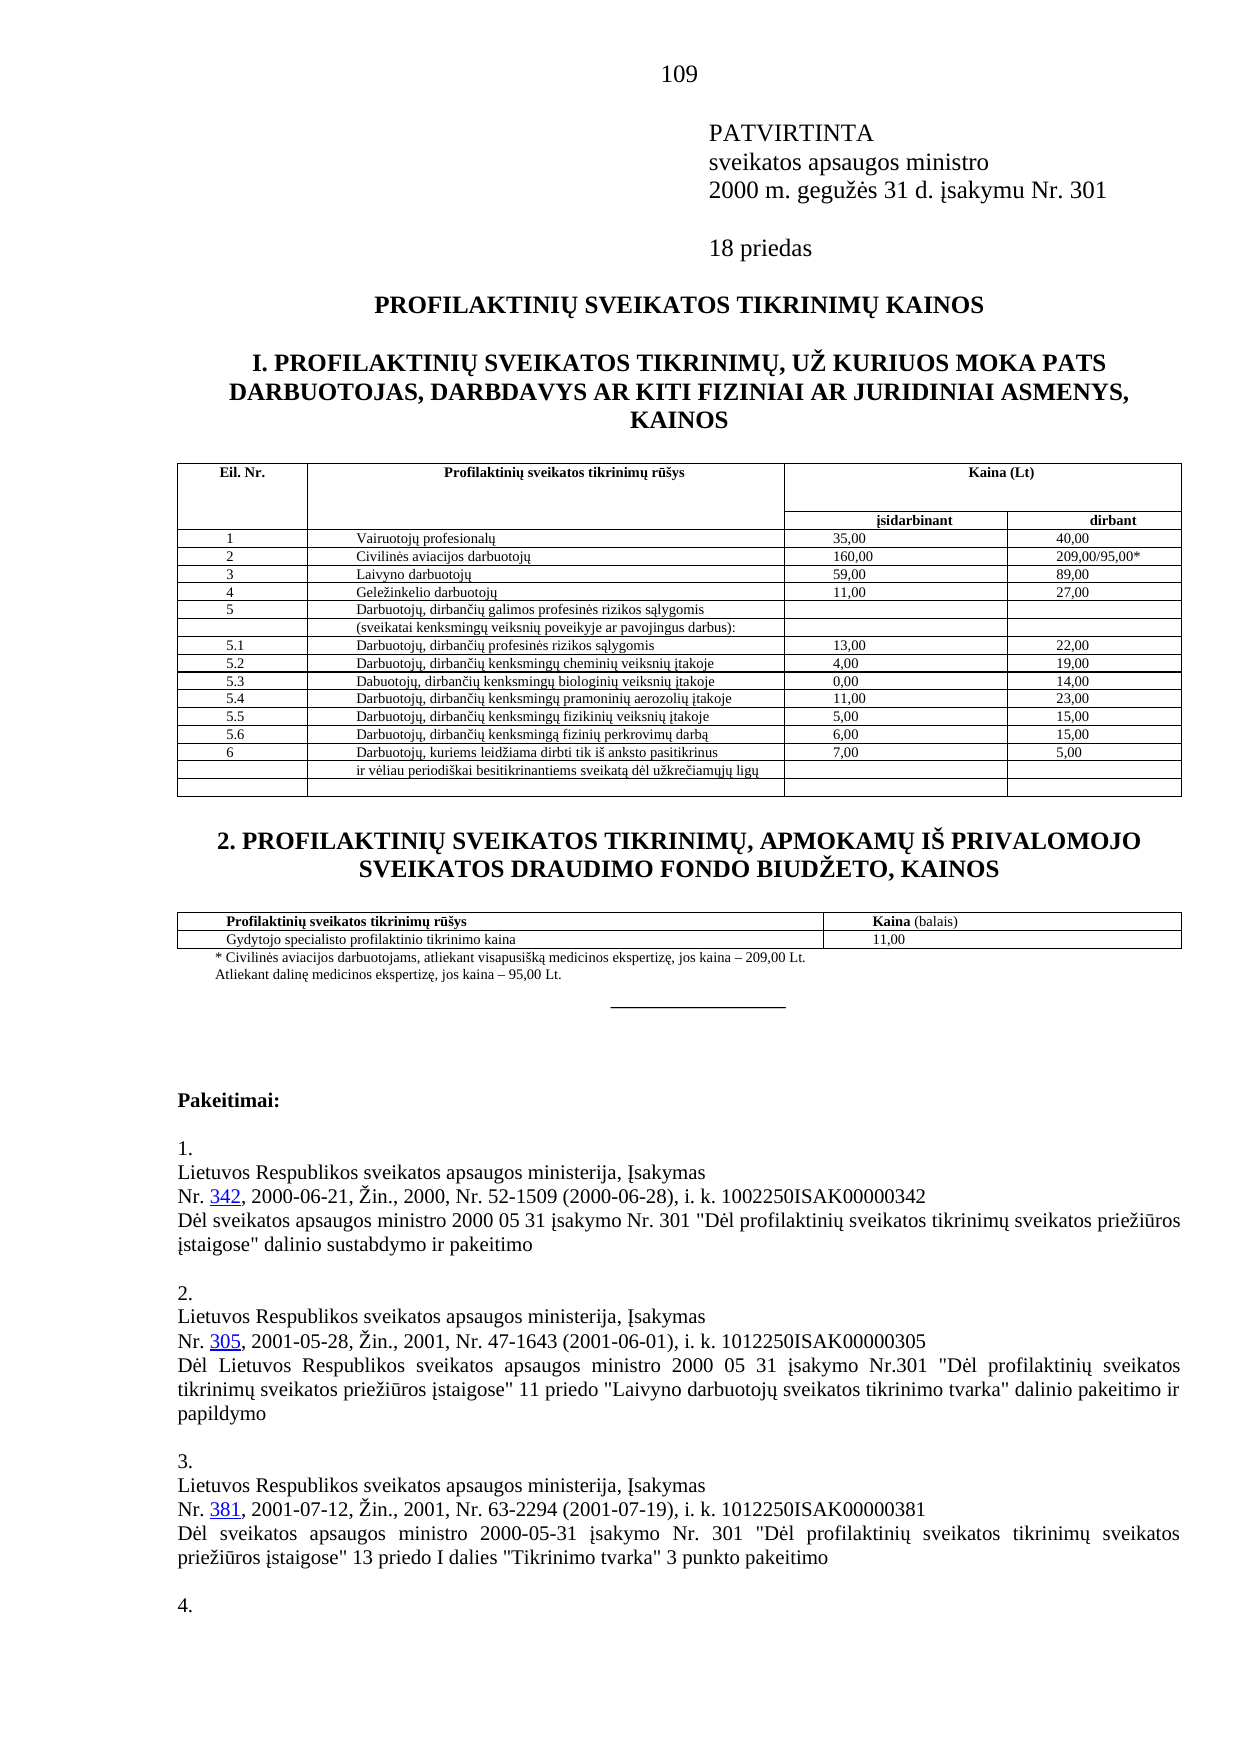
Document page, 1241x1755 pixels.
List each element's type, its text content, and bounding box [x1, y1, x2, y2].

table_cell Civilinės aviacijos darbuotojų [308, 548, 784, 564]
table_cell Darbuotojų, dirbančių profesinės rizikos sąlygomis [308, 637, 784, 653]
text PATVIRTINTA [709, 118, 1181, 147]
table_cell Darbuotojų, dirbančių kenksmingų cheminių veiksnių įtakoje [308, 655, 784, 671]
table_cell [785, 779, 1007, 796]
table_cell 209,00/95,00* [1008, 548, 1181, 564]
table_cell [178, 761, 307, 778]
table_cell 7,00 [785, 744, 1007, 760]
table_header Eil. Nr. [178, 464, 307, 529]
table_cell Darbuotojų, dirbančių kenksmingą fizinių perkrovimų darbą [308, 726, 784, 743]
text Atliekant dalinę medicinos ekspertizę, jos kaina – 95,00 Lt. [215, 966, 1181, 982]
table_cell Darbuotojų, dirbančių galimos profesinės rizikos sąlygomis [308, 601, 784, 618]
table_cell ir vėliau periodiškai besitikrinantiems sveikatą dėl užkrečiamųjų ligų [308, 761, 784, 778]
text * Civilinės aviacijos darbuotojams, atliekant visapusišką medicinos ekspertizę, jos kaina – 209,00 Lt. [215, 949, 1181, 966]
table_cell [785, 601, 1007, 618]
table_cell 23,00 [1008, 690, 1181, 707]
table_cell Dabuotojų, dirbančių kenksmingų biologinių veiksnių įtakoje [308, 673, 784, 689]
text Lietuvos Respublikos sveikatos apsaugos ministerija, Įsakymas [177, 1304, 1181, 1328]
table_cell 35,00 [785, 530, 1007, 547]
table_cell [1008, 779, 1181, 796]
text Dėl Lietuvos Respublikos sveikatos apsaugos ministro 2000 05 31 įsakymo Nr.301 "Dėl profilaktinių sveikatos tikrinimų sveikatos priežiūros įstaigose" 11 priedo "Laivyno darbuotojų sveikatos tikrinimo tvarka" dalinio pakeitimo ir papildymo [177, 1353, 1181, 1425]
table_cell Darbuotojų, dirbančių kenksmingų fizikinių veiksnių įtakoje [308, 708, 784, 725]
text ______________ [215, 982, 1181, 1011]
table_cell Laivyno darbuotojų [308, 566, 784, 582]
table_cell 1 [178, 530, 307, 547]
table_header Kaina (balais) [824, 913, 1181, 930]
table_cell 19,00 [1008, 655, 1181, 671]
table_cell įsidarbinant [785, 512, 1007, 529]
table_cell Darbuotojų, kuriems leidžiama dirbti tik iš anksto pasitikrinus [308, 744, 784, 760]
text 2. [177, 1280, 1181, 1304]
table_cell [1008, 619, 1181, 636]
text Dėl sveikatos apsaugos ministro 2000 05 31 įsakymo Nr. 301 "Dėl profilaktinių sveikatos tikrinimų sveikatos priežiūros įstaigose" dalinio sustabdymo ir pakeitimo [177, 1208, 1181, 1256]
text 3. [177, 1449, 1181, 1473]
table_cell 6 [178, 744, 307, 760]
table_cell 5.3 [178, 673, 307, 689]
text Nr. 381, 2001-07-12, Žin., 2001, Nr. 63-2294 (2001-07-19), i. k. 1012250ISAK00000381 [177, 1497, 1181, 1521]
table_cell 0,00 [785, 673, 1007, 689]
table_cell 89,00 [1008, 566, 1181, 582]
text sveikatos apsaugos ministro [709, 147, 1181, 176]
table_cell 5.4 [178, 690, 307, 707]
table_cell 11,00 [785, 690, 1007, 707]
table_cell 5.2 [178, 655, 307, 671]
table_cell (sveikatai kenksmingų veiksnių poveikyje ar pavojingus darbus): [308, 619, 784, 636]
text 2. PROFILAKTINIŲ SVEIKATOS TIKRINIMŲ, APMOKAMŲ IŠ PRIVALOMOJO SVEIKATOS DRAUDIMO FONDO BIUDŽETO, KAINOS [177, 826, 1181, 883]
table_cell 6,00 [785, 726, 1007, 743]
table_cell 15,00 [1008, 708, 1181, 725]
table_cell 13,00 [785, 637, 1007, 653]
text Dėl sveikatos apsaugos ministro 2000-05-31 įsakymo Nr. 301 "Dėl profilaktinių sveikatos tikrinimų sveikatos priežiūros įstaigose" 13 priedo I dalies "Tikrinimo tvarka" 3 punkto pakeitimo [177, 1521, 1181, 1569]
text Lietuvos Respublikos sveikatos apsaugos ministerija, Įsakymas [177, 1473, 1181, 1497]
table_cell Darbuotojų, dirbančių kenksmingų pramoninių aerozolių įtakoje [308, 690, 784, 707]
text Nr. 305, 2001-05-28, Žin., 2001, Nr. 47-1643 (2001-06-01), i. k. 1012250ISAK00000305 [177, 1328, 1181, 1353]
table_cell Gydytojo specialisto profilaktinio tikrinimo kaina [178, 931, 823, 948]
table_cell 5 [178, 601, 307, 618]
table_cell [785, 761, 1007, 778]
text 4. [177, 1593, 1181, 1617]
table_cell 160,00 [785, 548, 1007, 564]
table_cell [785, 619, 1007, 636]
table_cell 4,00 [785, 655, 1007, 671]
table_header Profilaktinių sveikatos tikrinimų rūšys [308, 464, 784, 529]
text 1. [177, 1136, 1181, 1160]
table_cell [178, 779, 307, 796]
table_cell 14,00 [1008, 673, 1181, 689]
table_cell 15,00 [1008, 726, 1181, 743]
text Lietuvos Respublikos sveikatos apsaugos ministerija, Įsakymas [177, 1160, 1181, 1184]
text Nr. 342, 2000-06-21, Žin., 2000, Nr. 52-1509 (2000-06-28), i. k. 1002250ISAK00000342 [177, 1184, 1181, 1208]
table_cell 5.5 [178, 708, 307, 725]
table_cell [308, 779, 784, 796]
text 2000 m. gegužės 31 d. įsakymu Nr. 301 [709, 176, 1181, 204]
table_cell [178, 619, 307, 636]
table_cell 11,00 [824, 931, 1181, 948]
table_cell Vairuotojų profesionalų [308, 530, 784, 547]
table_cell 5.6 [178, 726, 307, 743]
table_cell 11,00 [785, 583, 1007, 600]
table_cell 40,00 [1008, 530, 1181, 547]
text I. PROFILAKTINIŲ SVEIKATOS TIKRINIMŲ, UŽ KURIUOS MOKA PATS DARBUOTOJAS, DARBDAVYS AR KITI FIZINIAI AR JURIDINIAI ASMENYS, KAINOS [177, 348, 1181, 434]
table_cell 2 [178, 548, 307, 564]
table_cell 5,00 [1008, 744, 1181, 760]
table_header Kaina (Lt) [785, 464, 1181, 511]
table_header Profilaktinių sveikatos tikrinimų rūšys [178, 913, 823, 930]
table_cell [1008, 601, 1181, 618]
table_cell 27,00 [1008, 583, 1181, 600]
table_cell 5,00 [785, 708, 1007, 725]
text Pakeitimai: [177, 1088, 1181, 1112]
table_cell Geležinkelio darbuotojų [308, 583, 784, 600]
table_cell 5.1 [178, 637, 307, 653]
table_cell 22,00 [1008, 637, 1181, 653]
table_cell 59,00 [785, 566, 1007, 582]
table_cell 3 [178, 566, 307, 582]
table_cell dirbant [1008, 512, 1181, 529]
text PROFILAKTINIŲ SVEIKATOS TIKRINIMŲ KAINOS [177, 291, 1181, 319]
table_cell 4 [178, 583, 307, 600]
text 18 priedas [709, 233, 1181, 262]
table_cell [1008, 761, 1181, 778]
